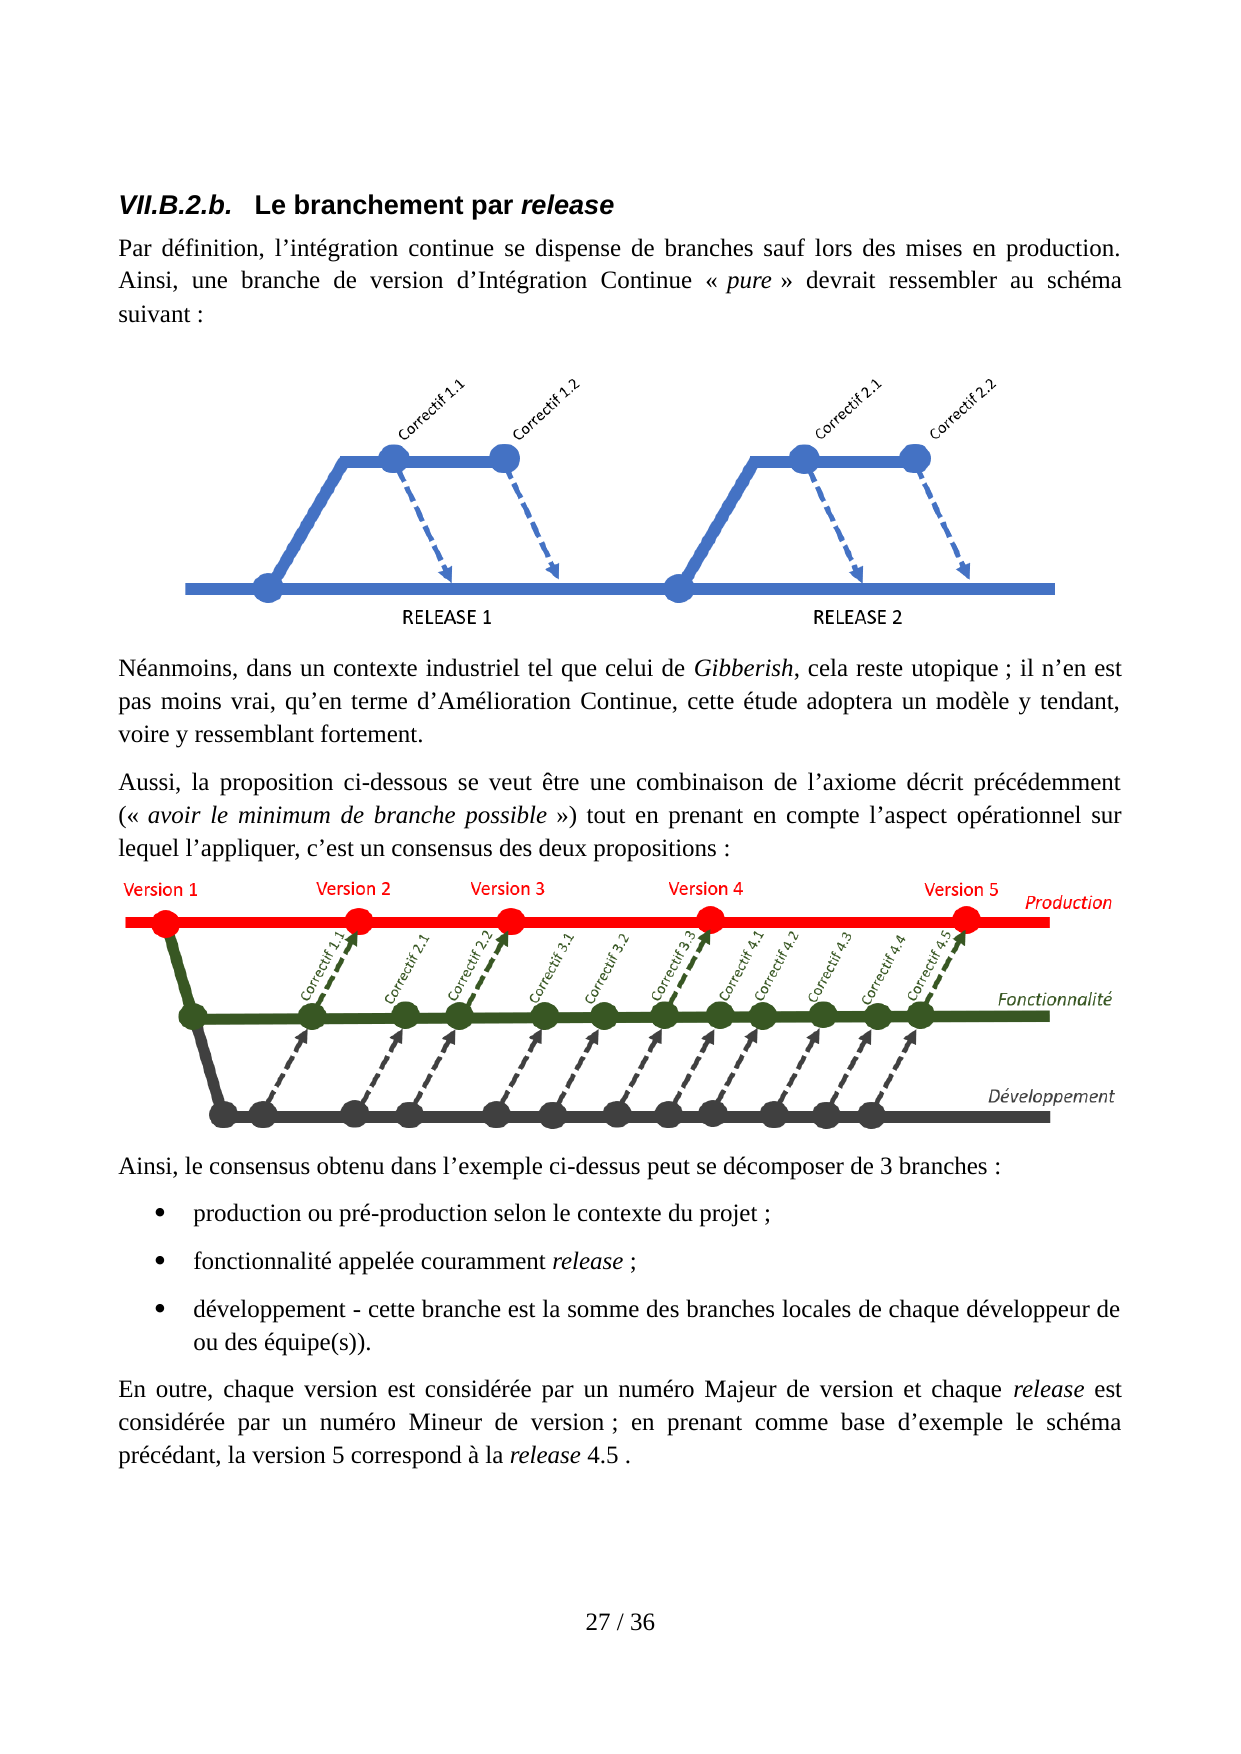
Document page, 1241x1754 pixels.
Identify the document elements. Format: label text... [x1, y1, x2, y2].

list production ou pré-production selon le contexte du projet ; [156, 1198, 1122, 1227]
text Aussi, la proposition ci-dessous se veut être une combinaison de l’axiome décrit précédemment (« avoir le minimum de branche possible ») tout en prenant en compte l’aspect opérationnel sur lequel l’appliquer, c’est un consensus des deux propositions : [118, 767, 1122, 862]
picture [185, 331, 1055, 635]
text Par définition, l’intégration continue se dispense de branches sauf lors des mises en production. Ainsi, une branche de version d’Intégration Continue « pure » devrait ressembler au schéma suivant : [118, 233, 1122, 327]
text En outre, chaque version est considérée par un numéro Majeur de version et chaque release est considérée par un numéro Mineur de version ; en prenant comme base d’exemple le schéma précédant, la version 5 correspond à la release 4.5 . [118, 1374, 1122, 1469]
text Ainsi, le consensus obtenu dans l’exemple ci-dessus peut se décomposer de 3 branches : [118, 1151, 1122, 1179]
list fonctionnalité appelée couramment release ; [156, 1246, 1122, 1275]
subtitle Le branchement par release [118, 189, 1122, 220]
picture [121, 880, 1119, 1132]
text Néanmoins, dans un contexte industriel tel que celui de Gibberish, cela reste utopique ; il n’en est pas moins vrai, qu’en terme d’Amélioration Continue, cette étude adoptera un modèle y tendant, voire y ressemblant fortement. [118, 653, 1122, 748]
list développement - cette branche est la somme des branches locales de chaque développeur de ou des équipe(s)). [156, 1294, 1122, 1355]
